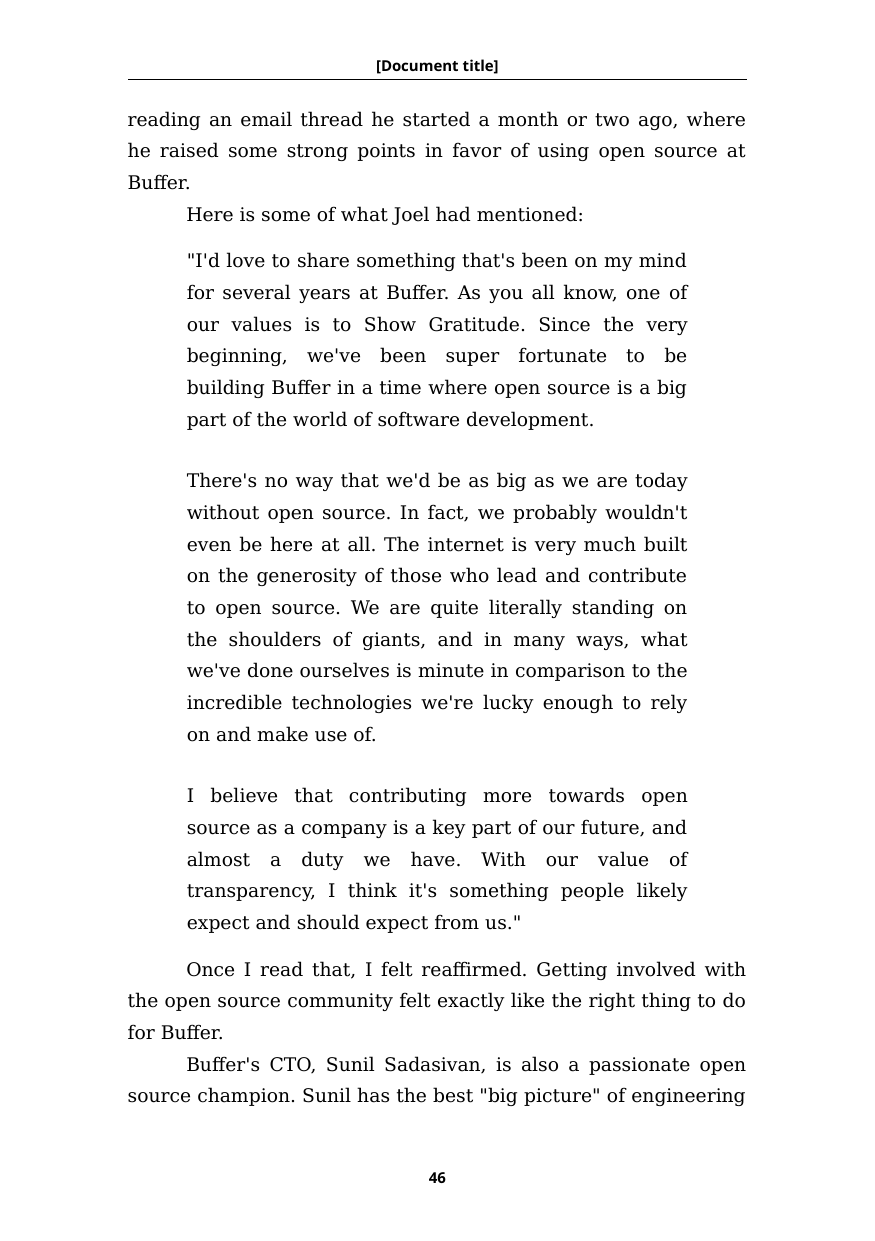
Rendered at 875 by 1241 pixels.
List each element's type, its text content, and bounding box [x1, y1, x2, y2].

text Here is some of what Joel had mentioned: [127, 204, 747, 226]
text There's no way that we'd be as big as we are today without open source. In fact, we probably wouldn't even be here at all. The internet is very much built on the generosity of those who lead and contribute to open source. We are quite literally standing on the shoulders of giants, and in many ways, what we've done ourselves is minute in comparison to the incredible technologies we're lucky enough to rely on and make use of. [187, 470, 688, 746]
text Once I read that, I felt reaffirmed. Getting involved with the open source community felt exactly like the right thing to do for Buffer. [127, 959, 747, 1044]
text Buffer's CTO, Sunil Sadasivan, is also a passionate open source champion. Sunil has the best "big picture" of engineering [127, 1054, 747, 1107]
text reading an email thread he started a month or two ago, where he raised some strong points in favor of using open source at Buffer. [127, 109, 747, 194]
text "I'd love to share something that's been on my mind for several years at Buffer. As you all know, one of our values is to Show Gratitude. Since the very beginning, we've been super fortunate to be building Buffer in a time where open source is a big part of the world of software development. [187, 250, 688, 431]
text I believe that contributing more towards open source as a company is a key part of our future, and almost a duty we have. With our value of transparency, I think it's something people likely expect and should expect from us." [187, 785, 688, 934]
